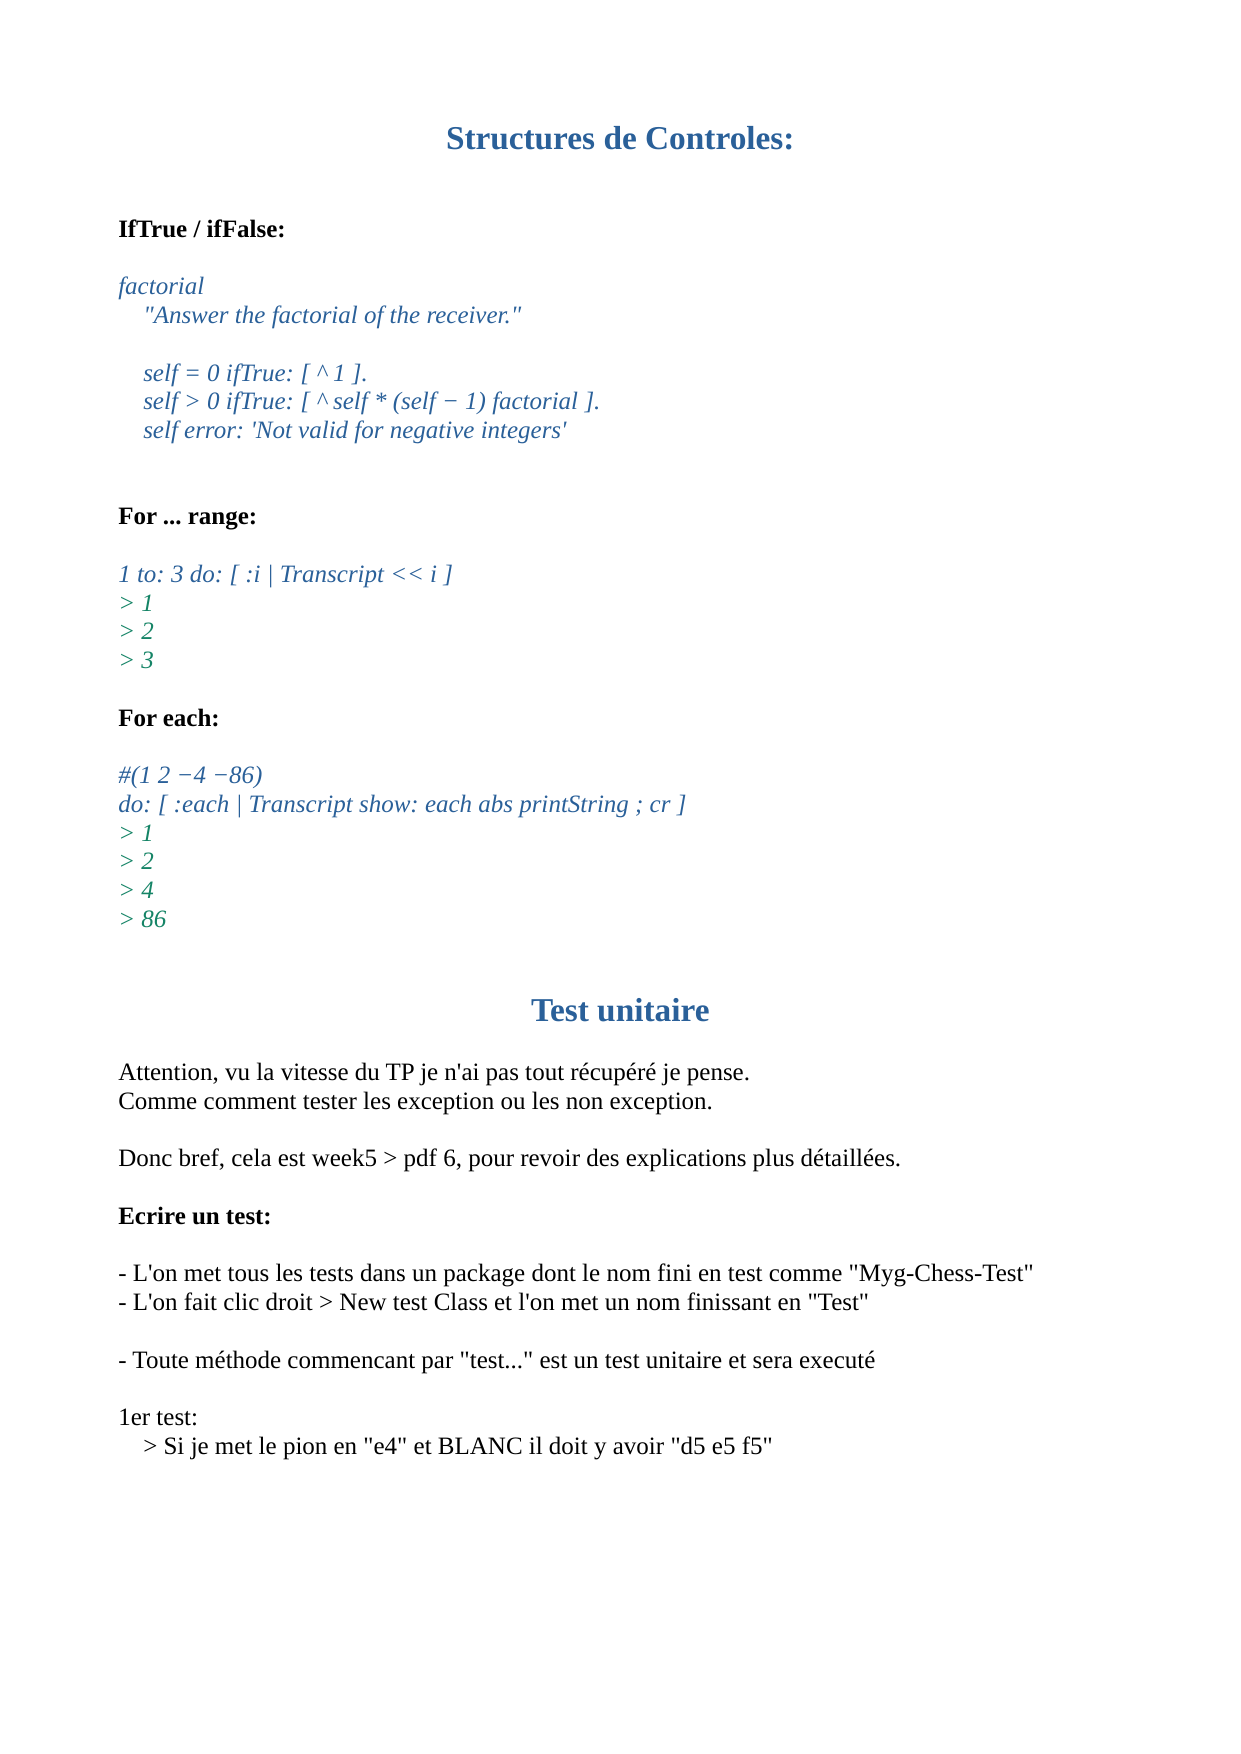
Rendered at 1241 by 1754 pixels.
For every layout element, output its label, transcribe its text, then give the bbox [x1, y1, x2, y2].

text For ... range: [118, 501, 1122, 530]
text > Si je met le pion en "e4" et BLANC il doit y avoir "d5 e5 f5" [118, 1431, 1122, 1460]
text - L'on fait clic droit > New test Class et l'on met un nom finissant en "Test" [118, 1287, 1122, 1316]
text For each: [118, 703, 1122, 731]
text IfTrue / ifFalse: [118, 214, 1122, 243]
text "Answer the factorial of the receiver." [118, 300, 1122, 329]
text - L'on met tous les tests dans un package dont le nom fini en test comme "Myg-Chess-Test" [118, 1258, 1122, 1287]
text > 1 [118, 588, 1122, 616]
text self error: 'Not valid for negative integers' [118, 415, 1122, 444]
text self > 0 ifTrue: [ ^ self * (self − 1) factorial ]. [118, 386, 1122, 415]
text 1er test: [118, 1402, 1122, 1431]
text Structures de Controles: [118, 118, 1122, 156]
text Ecrire un test: [118, 1201, 1122, 1230]
text > 4 [118, 875, 1122, 904]
text factorial [118, 271, 1122, 300]
text do: [ :each | Transcript show: each abs printString ; cr ] [118, 789, 1122, 818]
text 1 to: 3 do: [ :i | Transcript << i ] [118, 559, 1122, 588]
text Donc bref, cela est week5 > pdf 6, pour revoir des explications plus détaillées. [118, 1143, 1122, 1172]
text > 2 [118, 846, 1122, 875]
text #(1 2 −4 −86) [118, 760, 1122, 789]
text self = 0 ifTrue: [ ^ 1 ]. [118, 358, 1122, 386]
text > 86 [118, 904, 1122, 933]
text - Toute méthode commencant par "test..." est un test unitaire et sera executé [118, 1345, 1122, 1373]
text > 1 [118, 818, 1122, 846]
text Attention, vu la vitesse du TP je n'ai pas tout récupéré je pense. [118, 1057, 1122, 1086]
text > 3 [118, 645, 1122, 674]
text > 2 [118, 616, 1122, 645]
text Test unitaire [118, 990, 1122, 1028]
text Comme comment tester les exception ou les non exception. [118, 1086, 1122, 1115]
